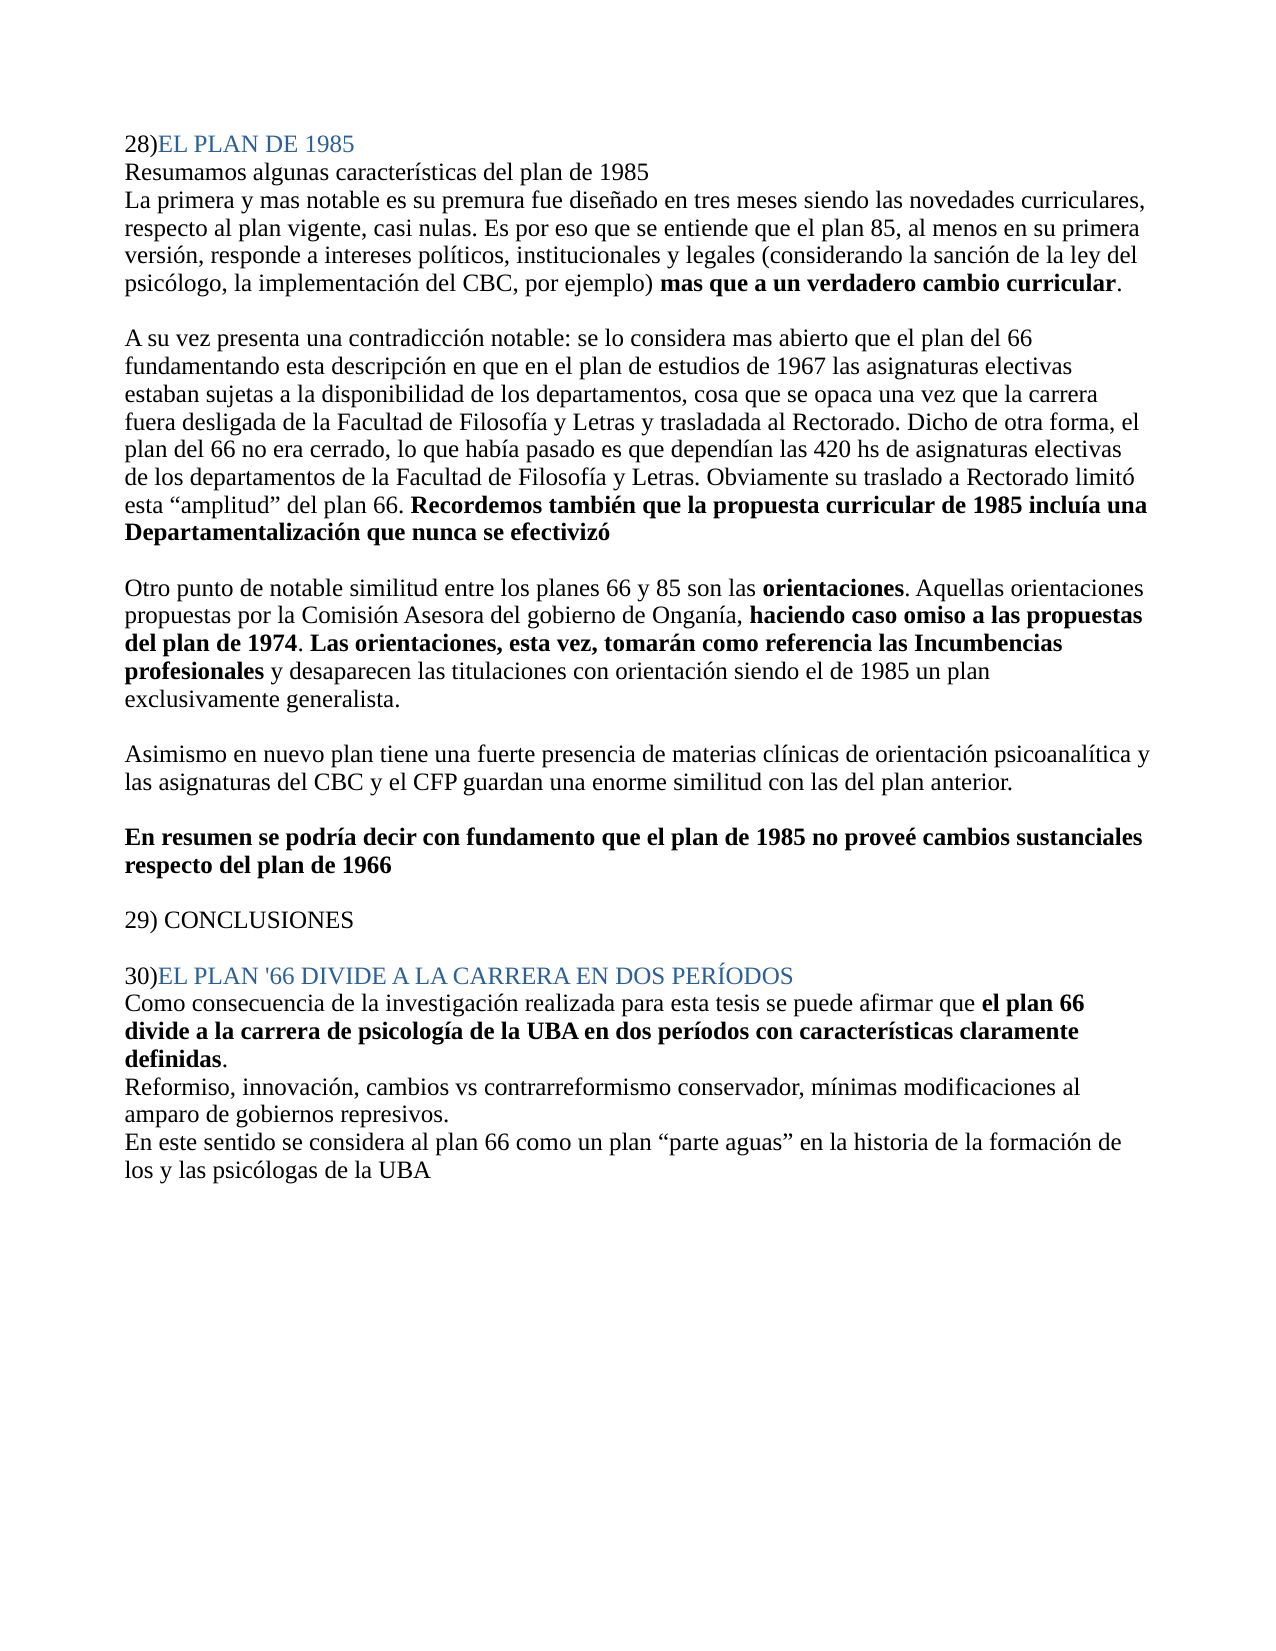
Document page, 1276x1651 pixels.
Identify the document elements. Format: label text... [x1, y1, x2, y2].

text Resumamos algunas características del plan de 1985 [118, 158, 1157, 186]
text En resumen se podría decir con fundamento que el plan de 1985 no proveé cambios sustanciales respecto del plan de 1966 [118, 823, 1157, 879]
text La primera y mas notable es su premura fue diseñado en tres meses siendo las novedades curriculares, respecto al plan vigente, casi nulas. Es por eso que se entiende que el plan 85, al menos en su primera versión, responde a intereses políticos, institucionales y legales (considerando la sanción de la ley del psicólogo, la implementación del CBC, por ejemplo) mas que a un verdadero cambio curricular. [118, 186, 1157, 297]
text Como consecuencia de la investigación realizada para esta tesis se puede afirmar que el plan 66 divide a la carrera de psicología de la UBA en dos períodos con características claramente definidas. [118, 989, 1157, 1073]
text En este sentido se considera al plan 66 como un plan “parte aguas” en la historia de la formación de los y las psicólogas de la UBA [118, 1128, 1157, 1183]
text 29) CONCLUSIONES [118, 906, 1157, 934]
text Reformiso, innovación, cambios vs contrarreformismo conservador, mínimas modificaciones al amparo de gobiernos represivos. [118, 1073, 1157, 1128]
text 28)EL PLAN DE 1985 [118, 124, 1157, 158]
text 30)EL PLAN '66 DIVIDE A LA CARRERA EN DOS PERÍODOS [118, 962, 1157, 989]
text A su vez presenta una contradicción notable: se lo considera mas abierto que el plan del 66 fundamentando esta descripción en que en el plan de estudios de 1967 las asignaturas electivas estaban sujetas a la disponibilidad de los departamentos, cosa que se opaca una vez que la carrera fuera desligada de la Facultad de Filosofía y Letras y trasladada al Rectorado. Dicho de otra forma, el plan del 66 no era cerrado, lo que había pasado es que dependían las 420 hs de asignaturas electivas de los departamentos de la Facultad de Filosofía y Letras. Obviamente su traslado a Rectorado limitó esta “amplitud” del plan 66. Recordemos también que la propuesta curricular de 1985 incluía una Departamentalización que nunca se efectivizó [118, 324, 1157, 546]
text Otro punto de notable similitud entre los planes 66 y 85 son las orientaciones. Aquellas orientaciones propuestas por la Comisión Asesora del gobierno de Onganía, haciendo caso omiso a las propuestas del plan de 1974. Las orientaciones, esta vez, tomarán como referencia las Incumbencias profesionales y desaparecen las titulaciones con orientación siendo el de 1985 un plan exclusivamente generalista. [118, 574, 1157, 712]
text Asimismo en nuevo plan tiene una fuerte presencia de materias clínicas de orientación psicoanalítica y las asignaturas del CBC y el CFP guardan una enorme similitud con las del plan anterior. [118, 740, 1157, 796]
